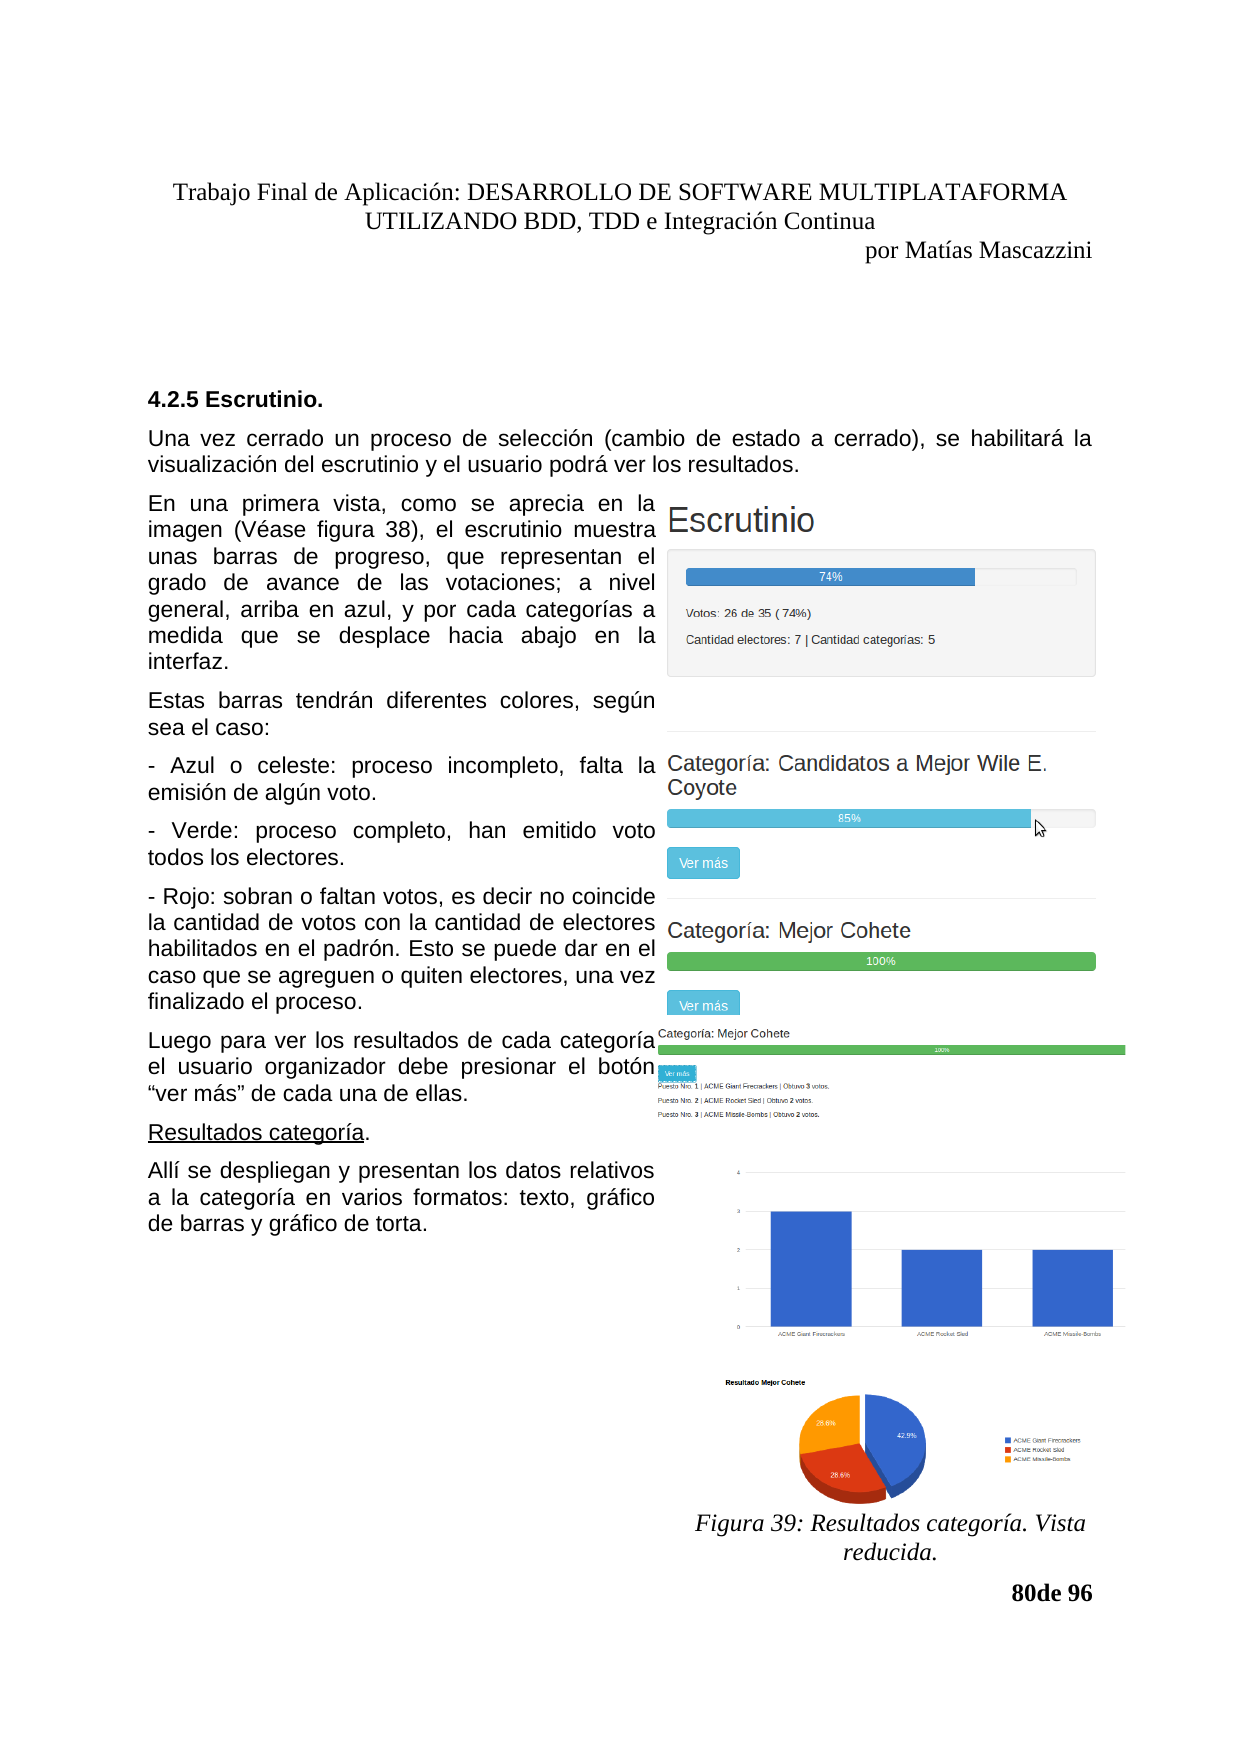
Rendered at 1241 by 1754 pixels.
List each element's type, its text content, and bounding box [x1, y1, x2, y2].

text Estas barras tendrán diferentes colores, según sea el caso: [148, 687, 656, 740]
text Una vez cerrado un proceso de selección (cambio de estado a cerrado), se habilitará la visualización del escrutinio y el usuario podrá ver los resultados. [148, 425, 1093, 478]
text Allí se despliegan y presentan los datos relativos a la categoría en varios formatos: texto, gráfico de barras y gráfico de torta. [148, 1157, 655, 1236]
picture [655, 1027, 1126, 1509]
text Resultados categoría. [148, 1118, 655, 1145]
picture [656, 506, 1107, 1015]
text - Azul o celeste: proceso incompleto, falta la emisión de algún voto. [148, 752, 656, 805]
text En una primera vista, como se aprecia en la imagen (Véase figura 38), el escrutinio muestra unas barras de progreso, que representan el grado de avance de las votaciones; a nivel general, arriba en azul, y por cada categorías a medida que se desplace hacia abajo en la interfaz. [148, 490, 1106, 674]
text 4.2.5 Escrutinio. [148, 386, 1093, 412]
text - Verde: proceso completo, han emitido voto todos los electores. [148, 817, 656, 870]
text Luego para ver los resultados de cada categoría el usuario organizador debe presionar el botón “ver más” de cada una de ellas. [148, 1015, 1126, 1106]
text Figura 39: Resultados categoría. Vista reducida. [655, 1509, 1126, 1566]
text - Rojo: sobran o faltan votos, es decir no coincide la cantidad de votos con la cantidad de electores habilitados en el padrón. Esto se puede dar en el caso que se agreguen o quiten electores, una vez finalizado el proceso. [148, 883, 656, 1014]
